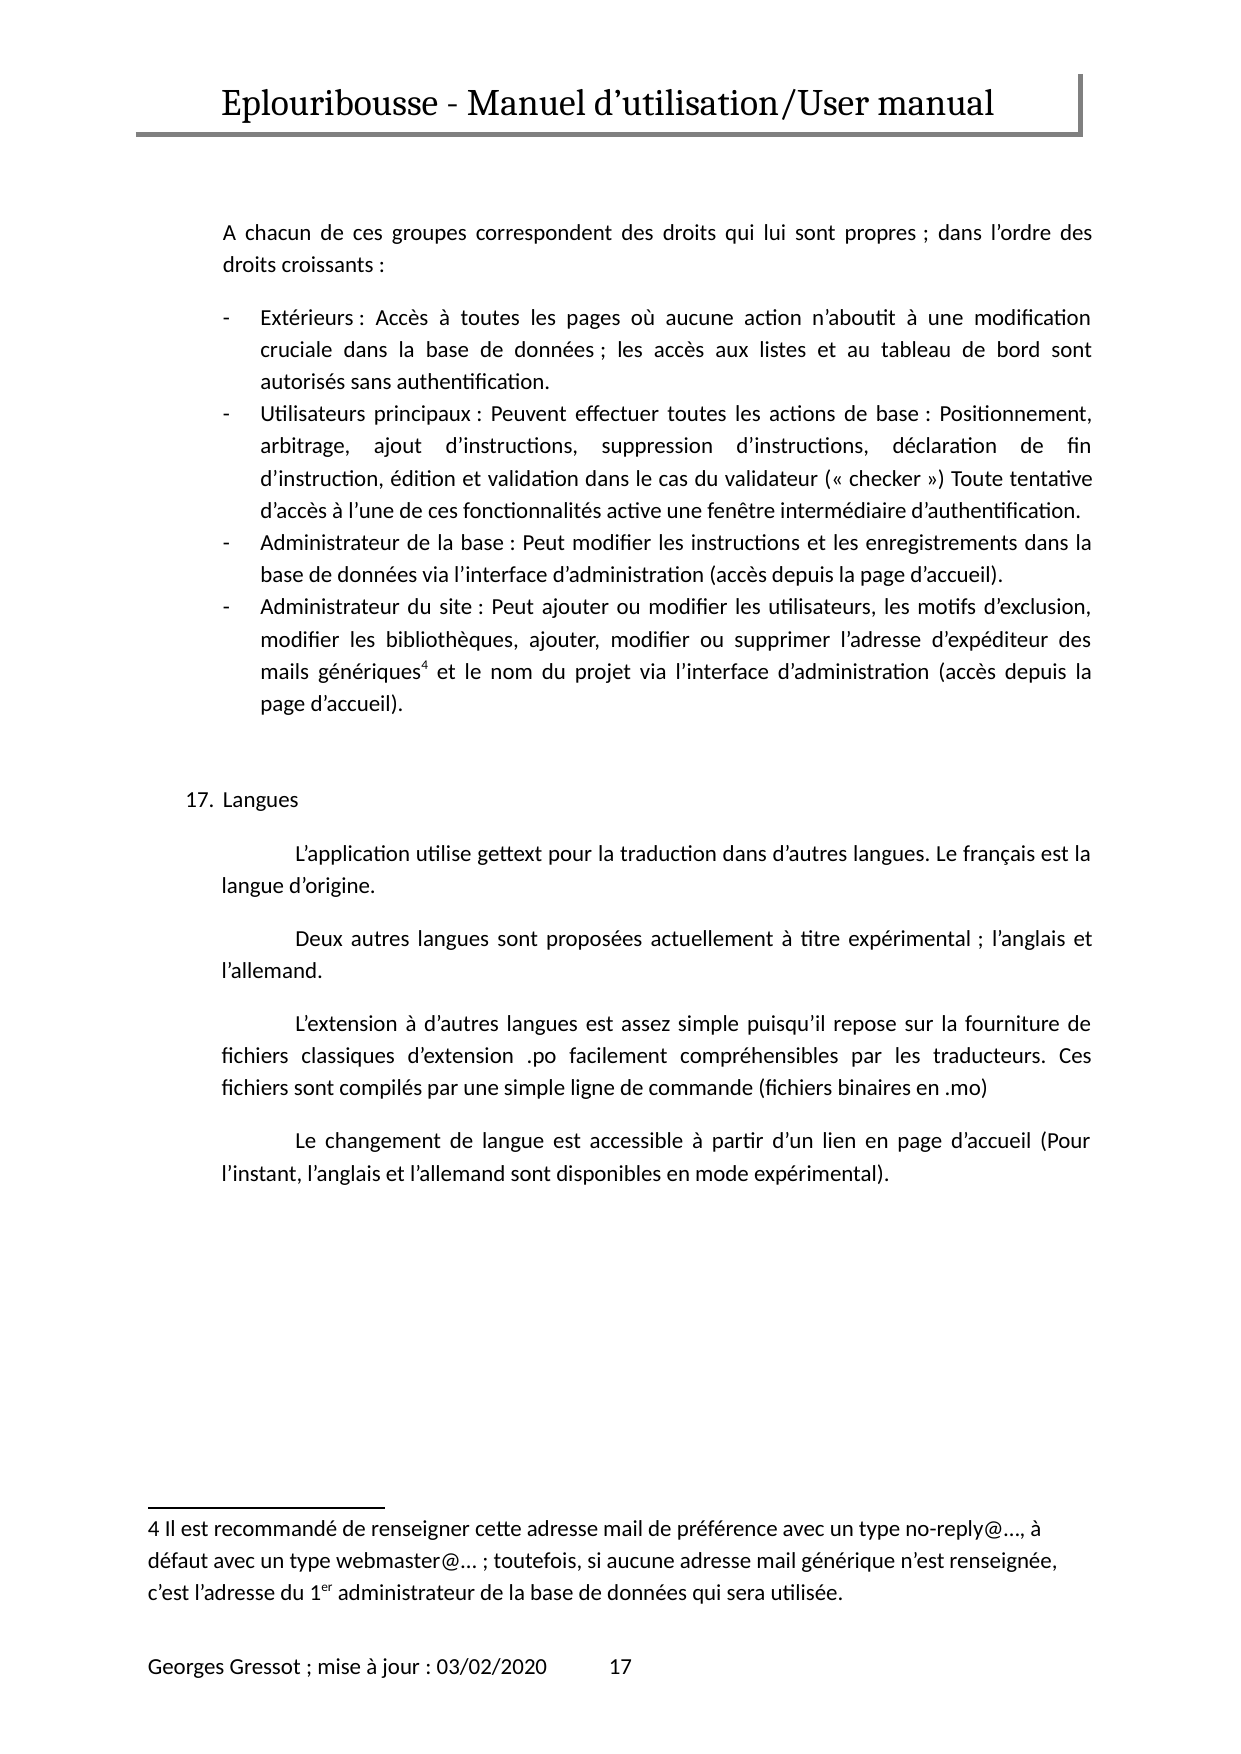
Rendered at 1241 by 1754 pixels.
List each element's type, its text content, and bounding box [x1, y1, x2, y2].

text A chacun de ces groupes correspondent des droits qui lui sont propres ; dans l’ordre des droits croissants : [223, 218, 1093, 278]
list Administrateur du site : Peut ajouter ou modifier les utilisateurs, les motifs d’exclusion, modifier les bibliothèques, ajouter, modifier ou supprimer l’adresse d’expéditeur des mails génériques et le nom du projet via l’interface d’administration (accès depuis la page d’accueil). [223, 592, 1093, 717]
list Extérieurs : Accès à toutes les pages où aucune action n’aboutit à une modification cruciale dans la base de données ; les accès aux listes et au tableau de bord sont autorisés sans authentification. [223, 303, 1093, 395]
list Administrateur de la base : Peut modifier les instructions et les enregistrements dans la base de données via l’interface d’administration (accès depuis la page d’accueil). [223, 528, 1093, 588]
text Deux autres langues sont proposées actuellement à titre expérimental ; l’anglais et l’allemand. [221, 924, 1093, 984]
text L’extension à d’autres langues est assez simple puisqu’il repose sur la fourniture de fichiers classiques d’extension .po facilement compréhensibles par les traducteurs. Ces fichiers sont compilés par une simple ligne de commande (fichiers binaires en .mo) [221, 1009, 1093, 1101]
text L’application utilise gettext pour la traduction dans d’autres langues. Le français est la langue d’origine. [221, 839, 1093, 899]
list Langues [185, 786, 1093, 814]
text Le changement de langue est accessible à partir d’un lien en page d’accueil (Pour l’instant, l’anglais et l’allemand sont disponibles en mode expérimental). [221, 1126, 1093, 1187]
list Il est recommandé de renseigner cette adresse mail de préférence avec un type no-reply@…, à défaut avec un type webmaster@… ; toutefois, si aucune adresse mail générique n’est renseignée, c’est l’adresse du 1er administrateur de la base de données qui sera utilisée. [148, 1514, 1093, 1606]
list Utilisateurs principaux : Peuvent effectuer toutes les actions de base : Positionnement, arbitrage, ajout d’instructions, suppression d’instructions, déclaration de fin d’instruction, édition et validation dans le cas du validateur (« checker ») Toute tentative d’accès à l’une de ces fonctionnalités active une fenêtre intermédiaire d’authentification. [223, 399, 1093, 524]
